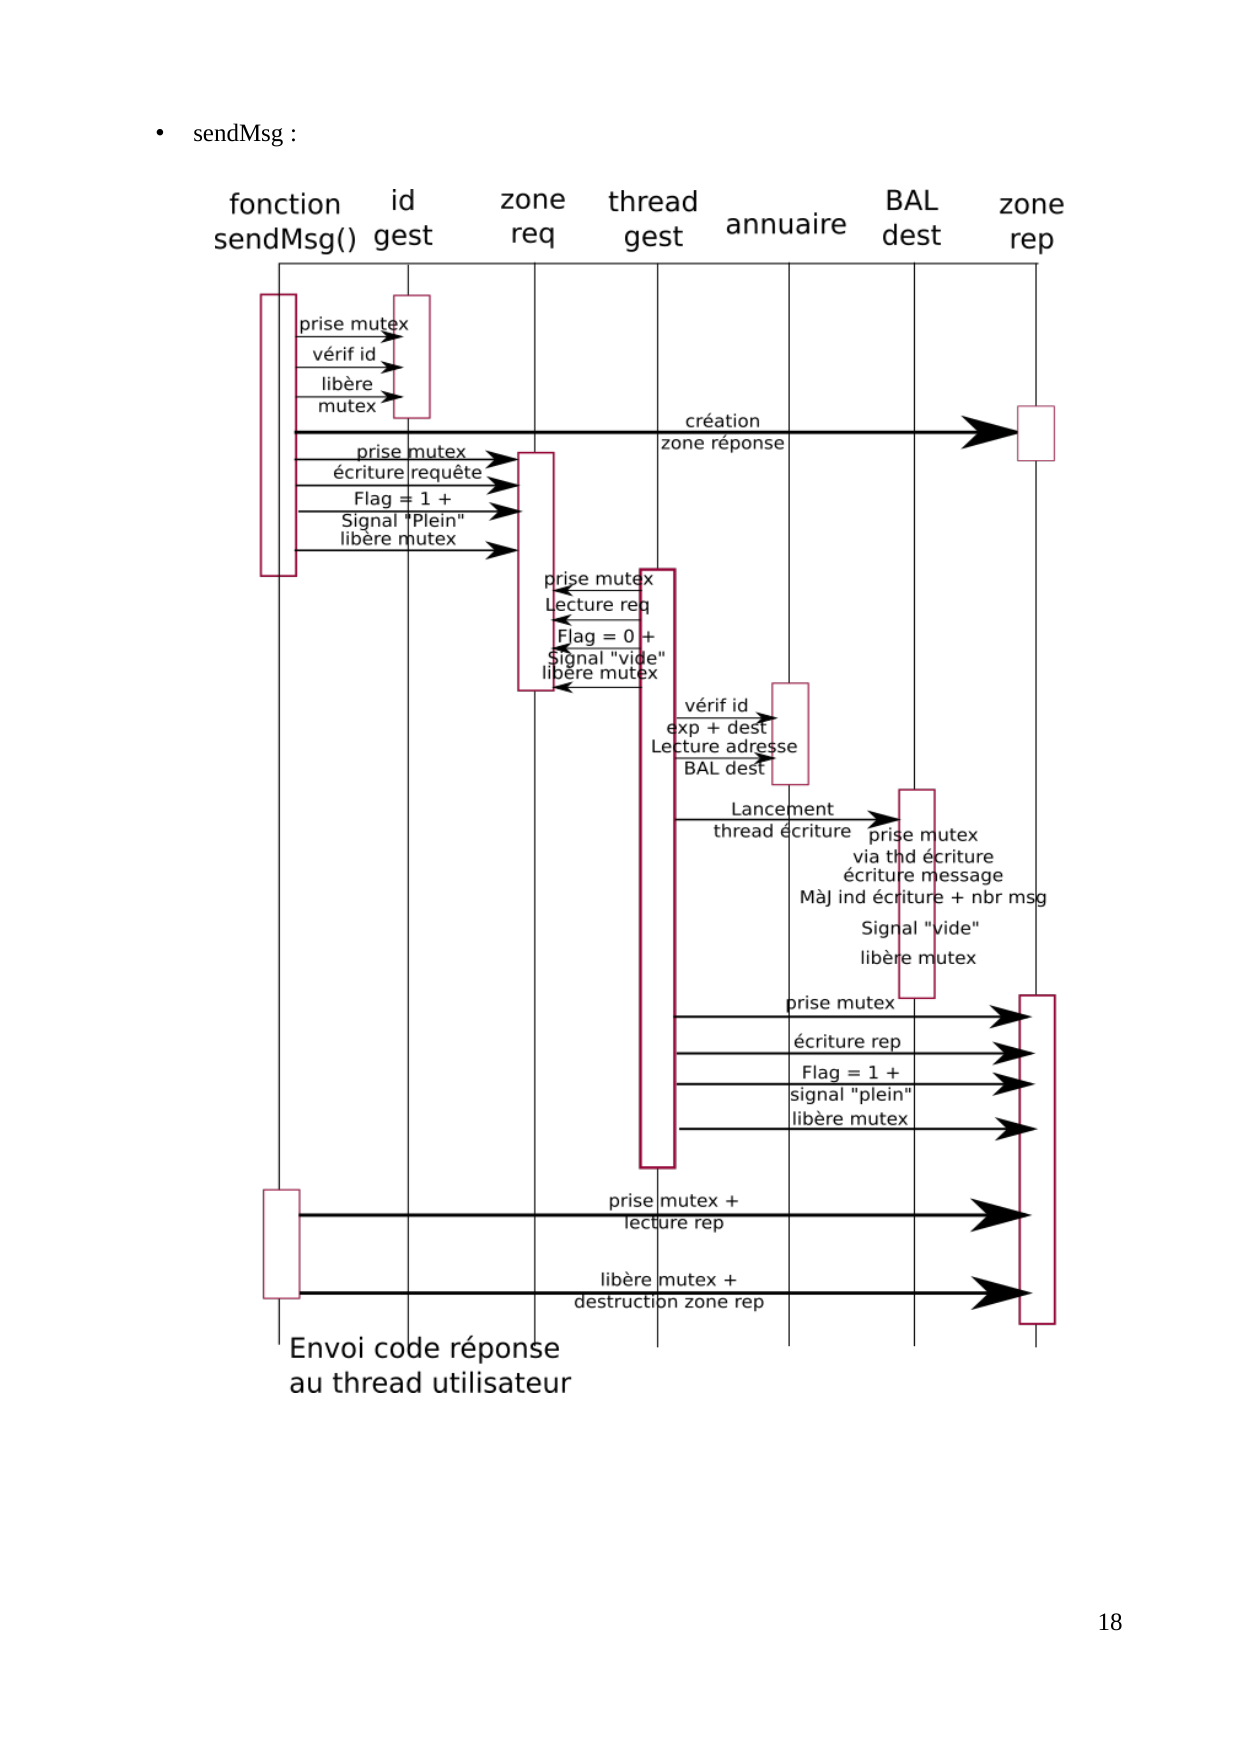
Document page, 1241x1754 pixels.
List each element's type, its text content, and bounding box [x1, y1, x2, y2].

picture [215, 189, 1065, 1393]
list sendMsg : [156, 118, 1122, 147]
